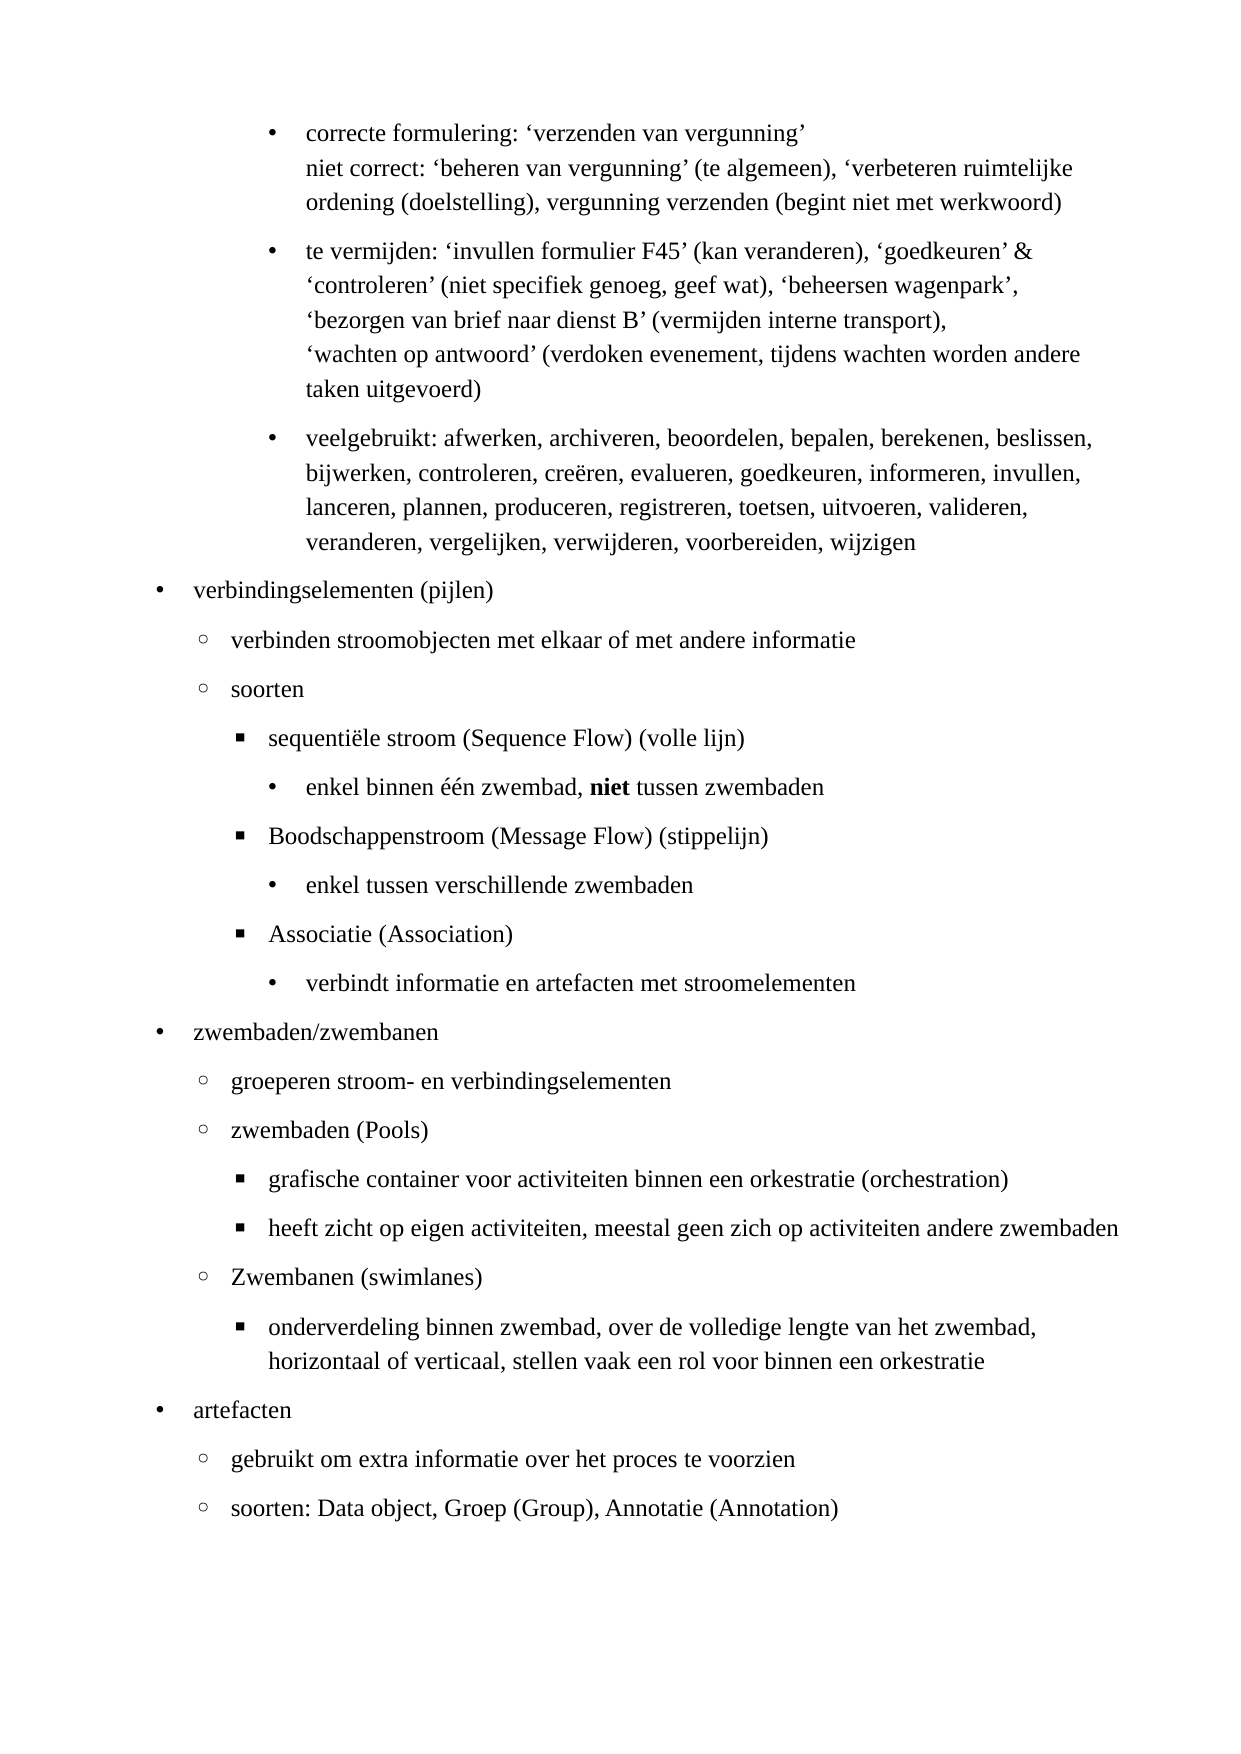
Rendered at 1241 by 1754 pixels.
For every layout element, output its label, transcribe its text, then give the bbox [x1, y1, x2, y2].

list Zwembanen (swimlanes) [193, 1262, 1122, 1291]
list onderverdeling binnen zwembad, over de volledige lengte van het zwembad, horizontaal of verticaal, stellen vaak een rol voor binnen een orkestratie [231, 1312, 1122, 1375]
list enkel binnen één zwembad, niet tussen zwembaden [268, 772, 1122, 801]
list te vermijden: ‘invullen formulier F45’ (kan veranderen), ‘goedkeuren’ & ‘controleren’ (niet specifiek genoeg, geef wat), ‘beheersen wagenpark’, ‘bezorgen van brief naar dienst B’ (vermijden interne transport), ‘wachten op antwoord’ (verdoken evenement, tijdens wachten worden andere taken uitgevoerd) [268, 236, 1122, 403]
list sequentiële stroom (Sequence Flow) (volle lijn) [231, 723, 1122, 752]
list soorten: Data object, Groep (Group), Annotatie (Annotation) [193, 1493, 1122, 1522]
list soorten [193, 674, 1122, 702]
list artefacten [156, 1395, 1122, 1424]
list zwembaden/zwembanen [156, 1017, 1122, 1046]
list verbindingselementen (pijlen) [156, 576, 1122, 604]
list groeperen stroom- en verbindingselementen [193, 1066, 1122, 1095]
list zwembaden (Pools) [193, 1115, 1122, 1144]
list Associatie (Association) [231, 919, 1122, 948]
list veelgebruikt: afwerken, archiveren, beoordelen, bepalen, berekenen, beslissen, bijwerken, controleren, creëren, evalueren, goedkeuren, informeren, invullen, lanceren, plannen, produceren, registreren, toetsen, uitvoeren, valideren, veranderen, vergelijken, verwijderen, voorbereiden, wijzigen [268, 423, 1122, 555]
list grafische container voor activiteiten binnen een orkestratie (orchestration) [231, 1164, 1122, 1193]
list Boodschappenstroom (Message Flow) (stippelijn) [231, 821, 1122, 850]
list heeft zicht op eigen activiteiten, meestal geen zich op activiteiten andere zwembaden [231, 1213, 1122, 1242]
list enkel tussen verschillende zwembaden [268, 870, 1122, 899]
list verbindt informatie en artefacten met stroomelementen [268, 968, 1122, 997]
list verbinden stroomobjecten met elkaar of met andere informatie [193, 625, 1122, 653]
list gebruikt om extra informatie over het proces te voorzien [193, 1444, 1122, 1473]
list correcte formulering: ‘verzenden van vergunning’ niet correct: ‘beheren van vergunning’ (te algemeen), ‘verbeteren ruimtelijke ordening (doelstelling), vergunning verzenden (begint niet met werkwoord) [268, 118, 1122, 216]
